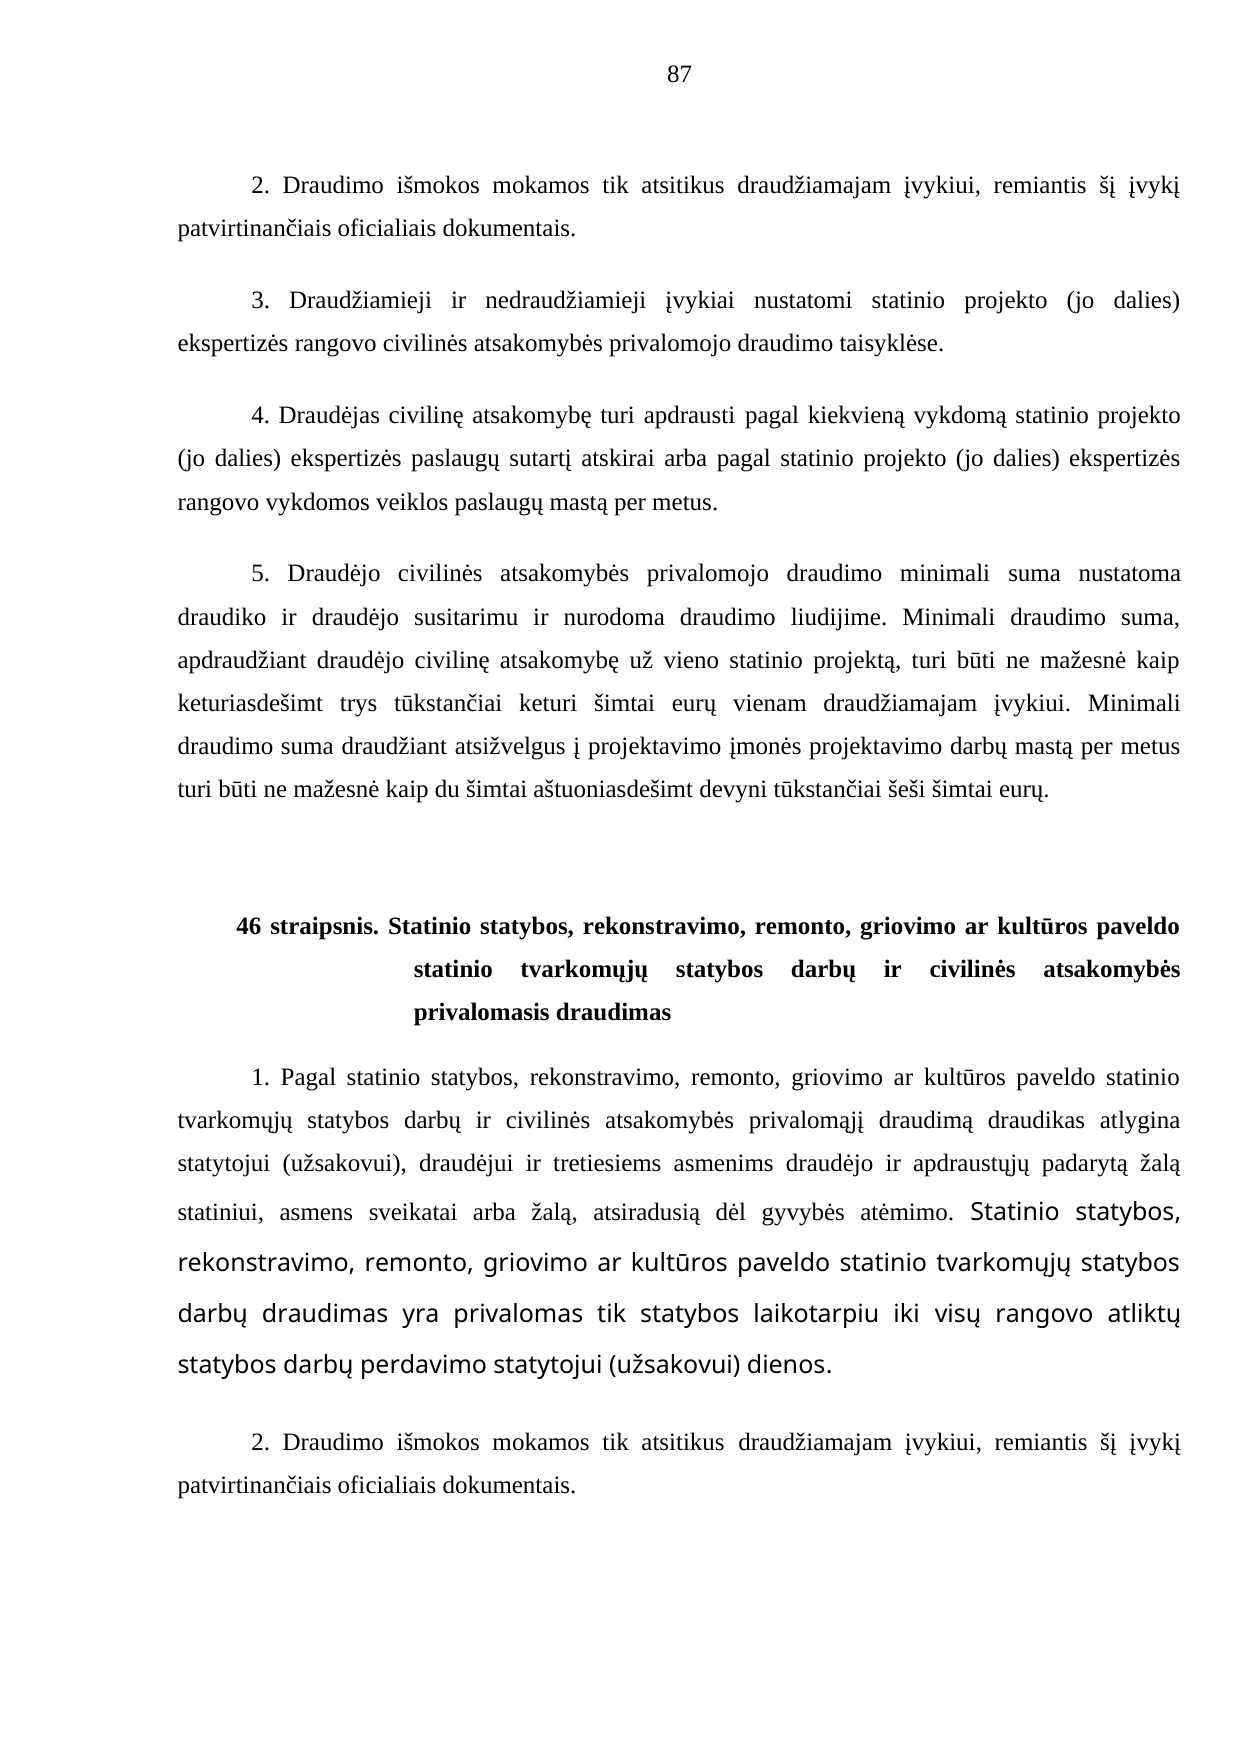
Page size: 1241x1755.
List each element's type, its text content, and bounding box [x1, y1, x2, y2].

text 2. Draudimo išmokos mokamos tik atsitikus draudžiamajam įvykiui, remiantis šį įvykį patvirtinančiais oficialiais dokumentais. [177, 170, 1181, 242]
text 4. Draudėjas civilinę atsakomybę turi apdrausti pagal kiekvieną vykdomą statinio projekto (jo dalies) ekspertizės paslaugų sutartį atskirai arba pagal statinio projekto (jo dalies) ekspertizės rangovo vykdomos veiklos paslaugų mastą per metus. [177, 400, 1181, 515]
text 5. Draudėjo civilinės atsakomybės privalomojo draudimo minimali suma nustatoma draudiko ir draudėjo susitarimu ir nurodoma draudimo liudijime. Minimali draudimo suma, apdraudžiant draudėjo civilinę atsakomybę už vieno statinio projektą, turi būti ne mažesnė kaip keturiasdešimt trys tūkstančiai keturi šimtai eurų vienam draudžiamajam įvykiui. Minimali draudimo suma draudžiant atsižvelgus į projektavimo įmonės projektavimo darbų mastą per metus turi būti ne mažesnė kaip du šimtai aštuoniasdešimt devyni tūkstančiai šeši šimtai eurų. [177, 558, 1181, 803]
text 3. Draudžiamieji ir nedraudžiamieji įvykiai nustatomi statinio projekto (jo dalies) ekspertizės rangovo civilinės atsakomybės privalomojo draudimo taisyklėse. [177, 285, 1181, 357]
text 46 straipsnis. Statinio statybos, rekonstravimo, remonto, griovimo ar kultūros paveldo statinio tvarkomųjų statybos darbų ir civilinės atsakomybės privalomasis draudimas [236, 911, 1181, 1026]
text 1. Pagal statinio statybos, rekonstravimo, remonto, griovimo ar kultūros paveldo statinio tvarkomųjų statybos darbų ir civilinės atsakomybės privalomąjį draudimą draudikas atlygina statytojui (užsakovui), draudėjui ir tretiesiems asmenims draudėjo ir apdraustųjų padarytą žalą statiniui, asmens sveikatai arba žalą, atsiradusią dėl gyvybės atėmimo. Statinio statybos, rekonstravimo, remonto, griovimo ar kultūros paveldo statinio tvarkomųjų statybos darbų draudimas yra privalomas tik statybos laikotarpiu iki visų rangovo atliktų statybos darbų perdavimo statytojui (užsakovui) dienos. [177, 1062, 1181, 1381]
text 2. Draudimo išmokos mokamos tik atsitikus draudžiamajam įvykiui, remiantis šį įvykį patvirtinančiais oficialiais dokumentais. [177, 1427, 1181, 1498]
